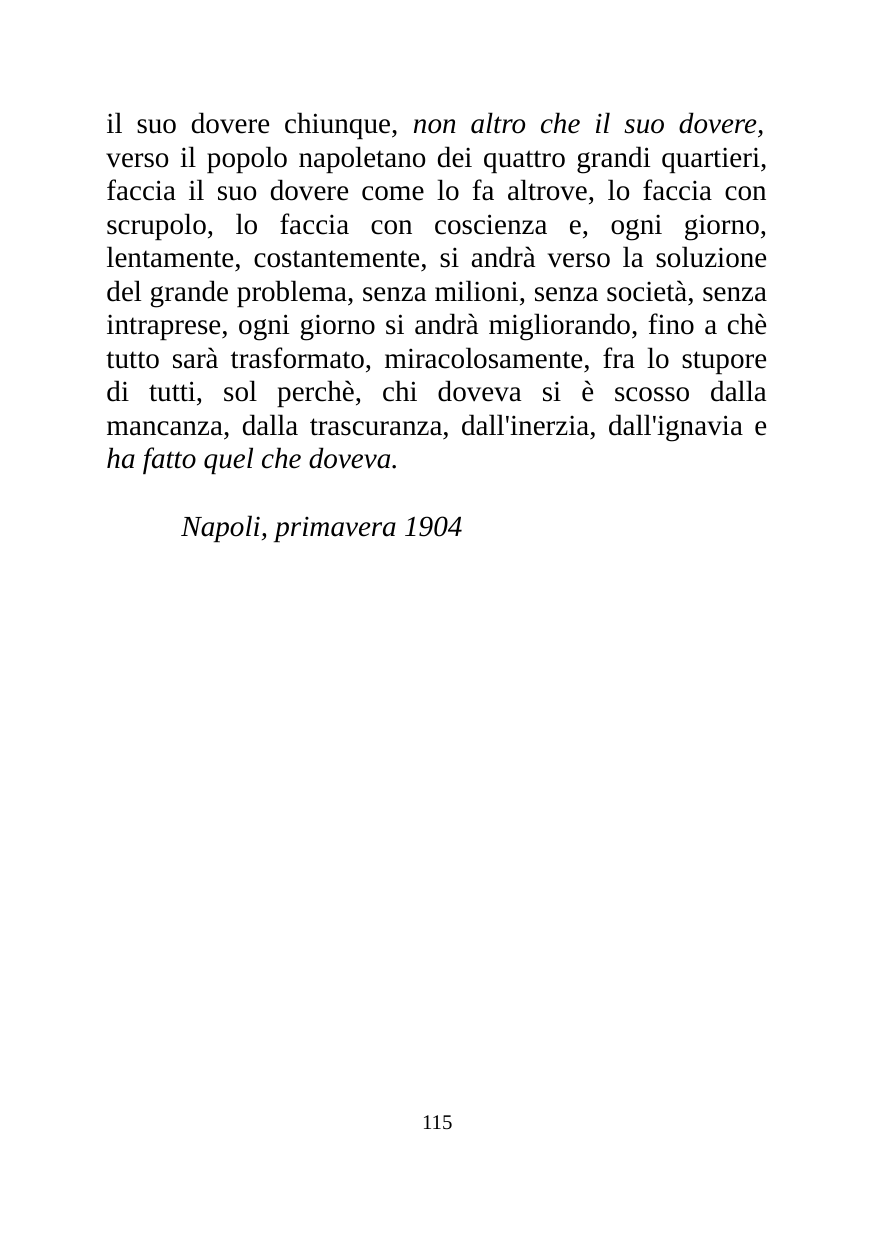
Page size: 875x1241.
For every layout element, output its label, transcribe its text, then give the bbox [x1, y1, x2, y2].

text Napoli, primavera 1904 [106, 509, 768, 542]
text il suo dovere chiunque, non altro che il suo dovere, verso il popolo napoletano dei quattro grandi quartieri, faccia il suo dovere come lo fa altrove, lo faccia con scrupolo, lo faccia con coscienza e, ogni giorno, lentamente, costantemente, si andrà verso la soluzione del grande problema, senza milioni, senza società, senza intraprese, ogni giorno si andrà migliorando, fino a chè tutto sarà trasformato, miracolosamente, fra lo stupore di tutti, sol perchè, chi doveva si è scosso dalla mancanza, dalla trascuranza, dall'inerzia, dall'ignavia e ha fatto quel che doveva. [106, 106, 768, 475]
